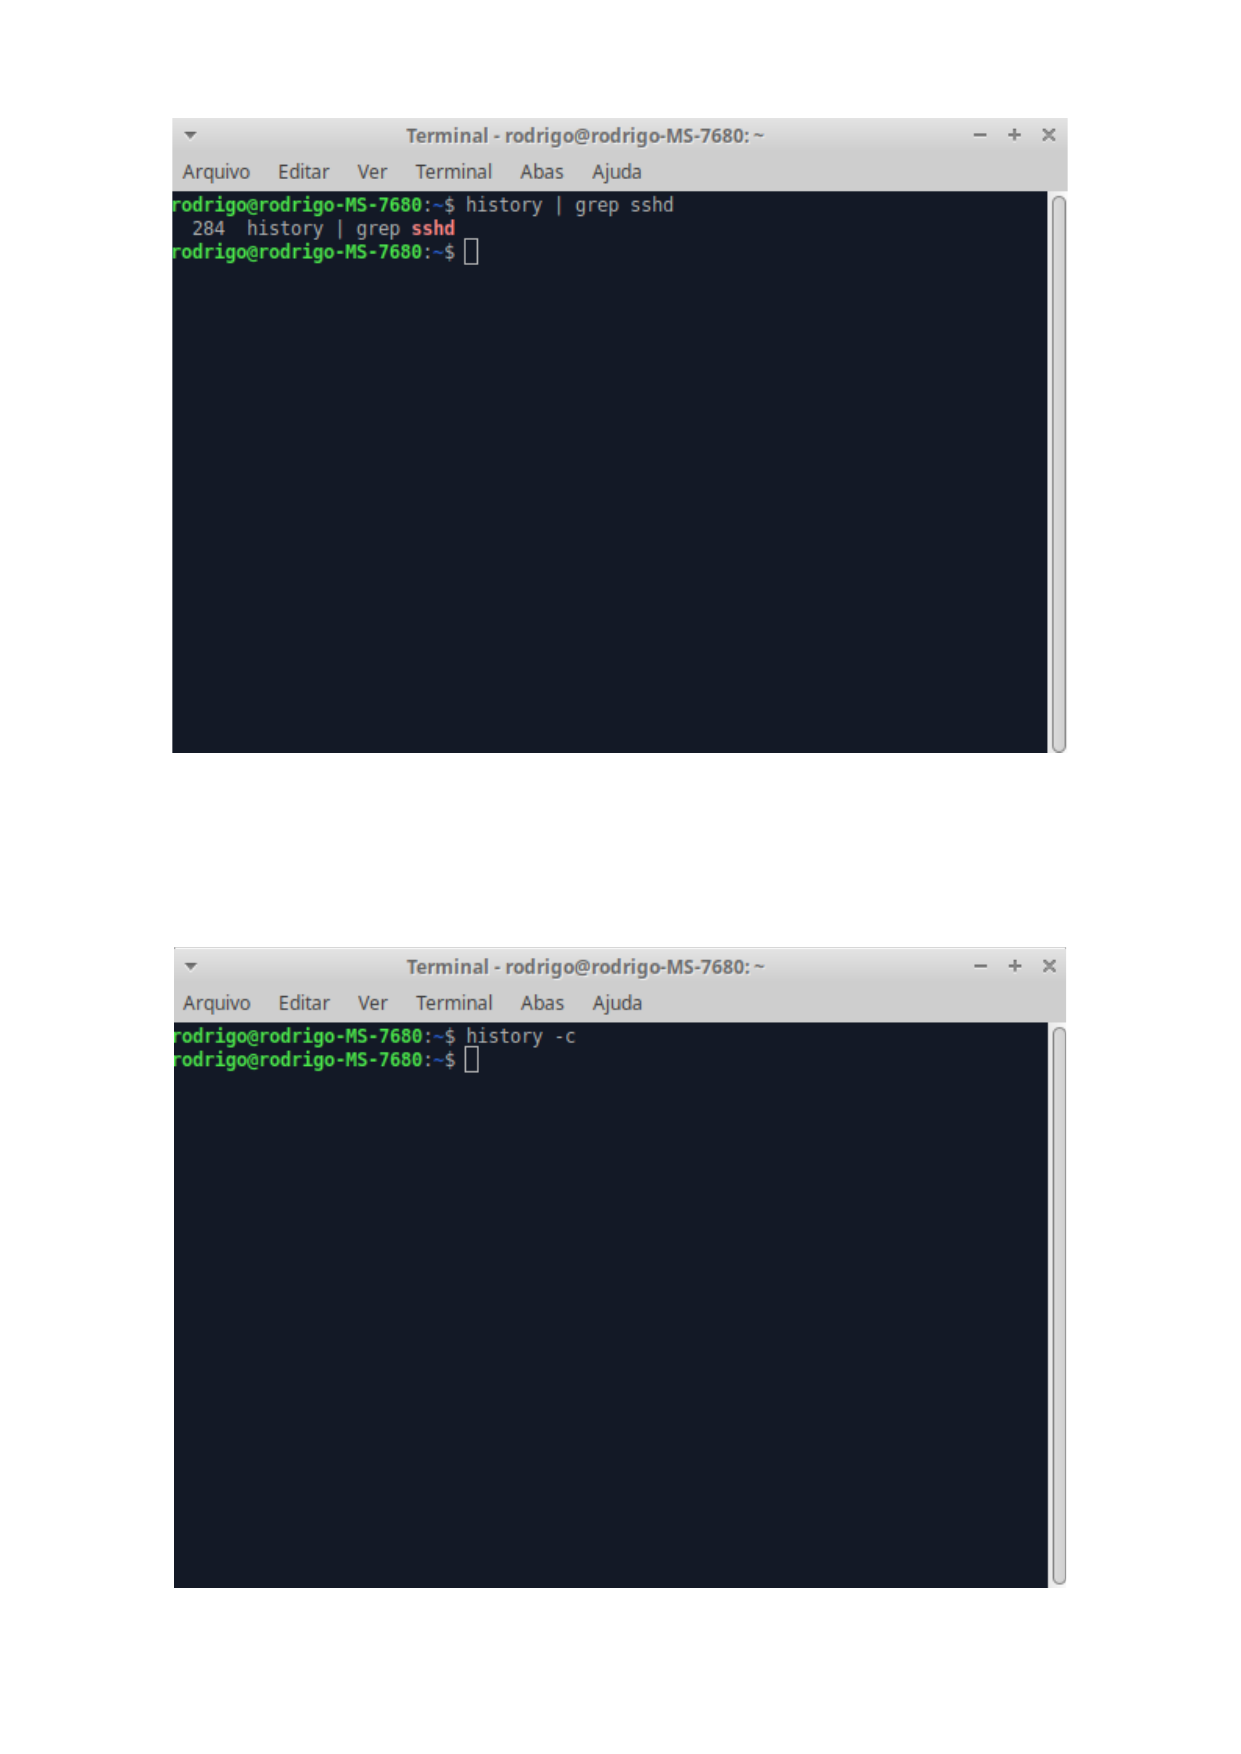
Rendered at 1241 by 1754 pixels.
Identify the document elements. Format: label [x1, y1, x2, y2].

picture [174, 947, 1067, 1588]
picture [172, 118, 1068, 753]
